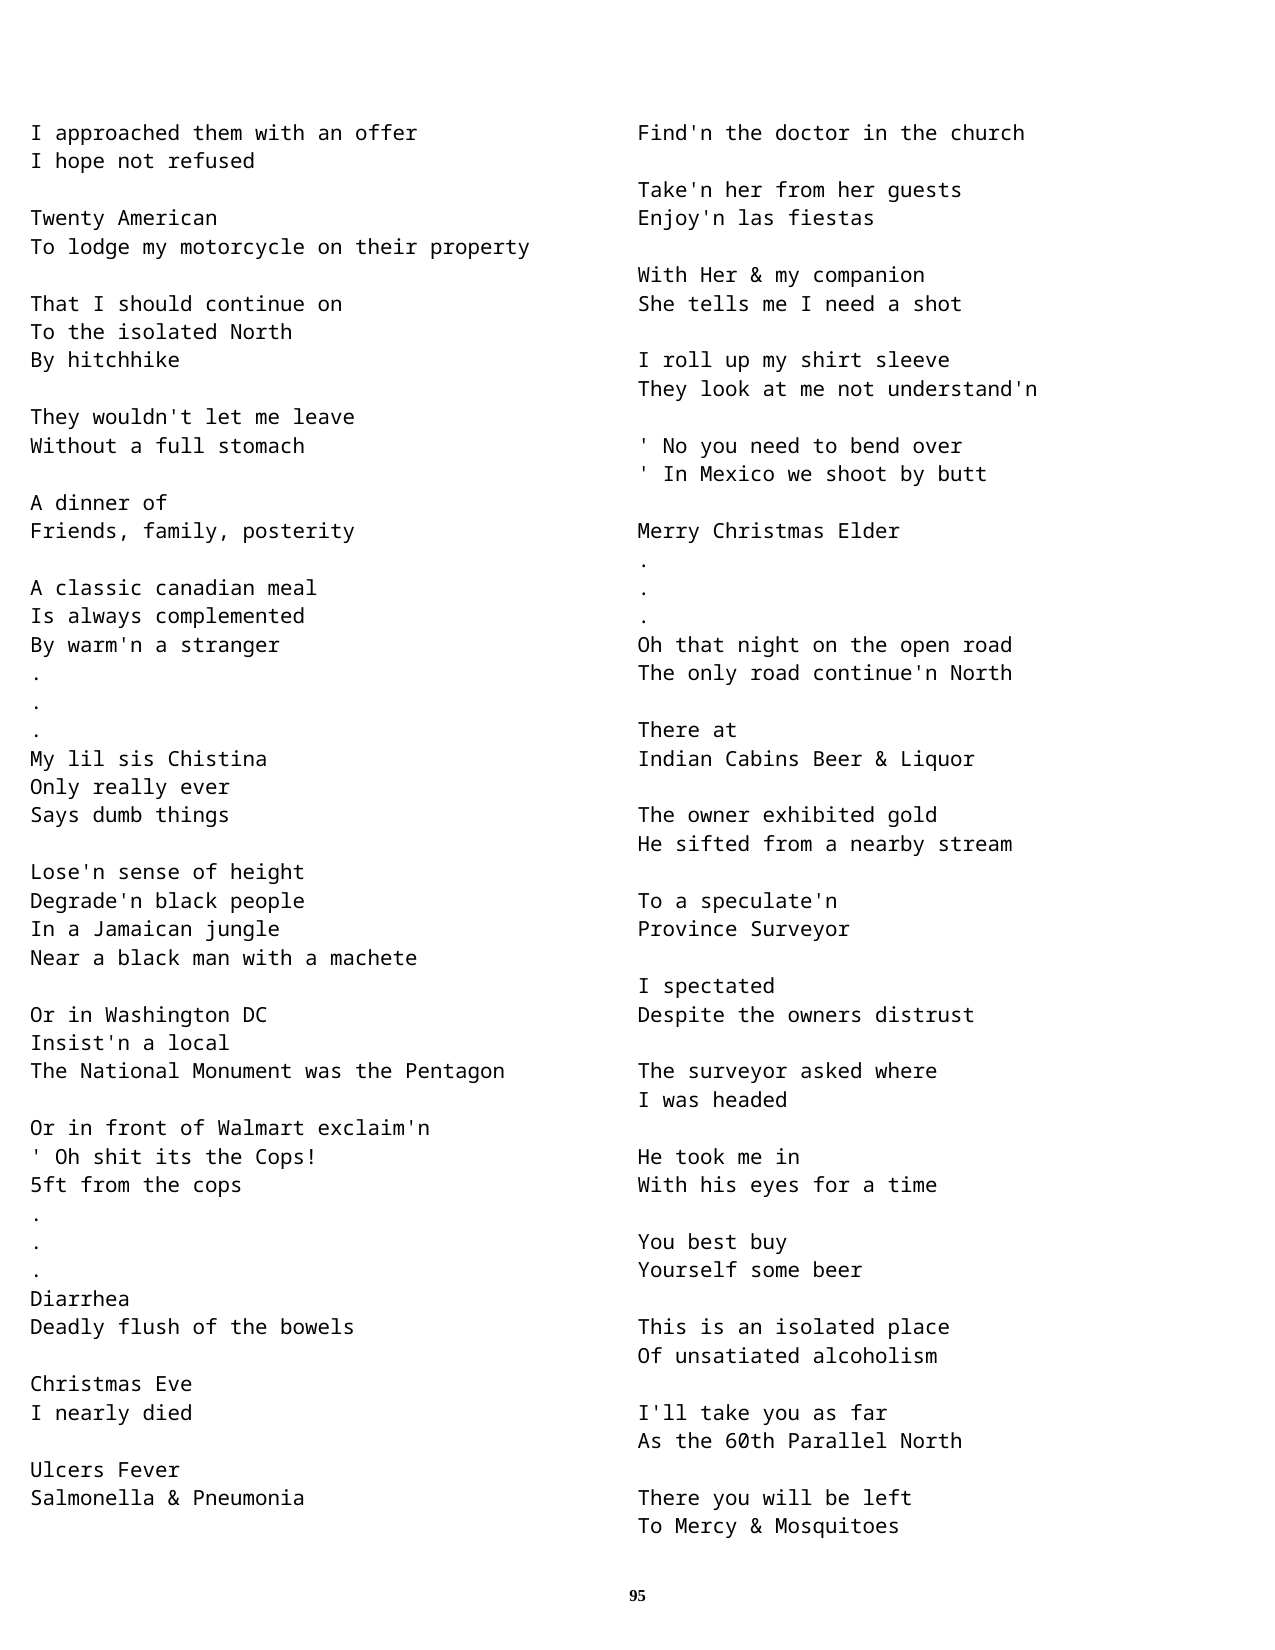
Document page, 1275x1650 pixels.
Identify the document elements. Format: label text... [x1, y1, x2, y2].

text By hitchhike [30, 346, 637, 374]
text . [30, 715, 637, 744]
text . [30, 687, 637, 715]
text As the 60th Parallel North [637, 1426, 1245, 1455]
text I was headed [637, 1085, 1245, 1113]
text Take'n her from her guests [637, 175, 1245, 203]
text Or in front of Walmart exclaim'n [30, 1113, 637, 1142]
text Find'n the doctor in the church [637, 118, 1245, 147]
text I'll take you as far [637, 1398, 1245, 1426]
text 5ft from the cops [30, 1170, 637, 1199]
text He took me in [637, 1142, 1245, 1170]
text . [637, 573, 1245, 602]
text There at [637, 715, 1245, 744]
text A classic canadian meal [30, 573, 637, 602]
text Without a full stomach [30, 431, 637, 459]
text That I should continue on [30, 289, 637, 317]
text With Her & my companion [637, 260, 1245, 289]
text In a Jamaican jungle [30, 914, 637, 943]
text Of unsatiated alcoholism [637, 1341, 1245, 1369]
text They look at me not understand'n [637, 374, 1245, 402]
text Oh that night on the open road [637, 630, 1245, 658]
text He sifted from a nearby stream [637, 829, 1245, 857]
text . [30, 658, 637, 687]
text Salmonella & Pneumonia [30, 1483, 637, 1512]
text Insist'n a local [30, 1028, 637, 1057]
text Only really ever [30, 772, 637, 801]
text Lose'n sense of height [30, 857, 637, 886]
text To lodge my motorcycle on their property [30, 232, 637, 260]
text Christmas Eve [30, 1369, 637, 1398]
text With his eyes for a time [637, 1170, 1245, 1199]
text Yourself some beer [637, 1256, 1245, 1284]
text The surveyor asked where [637, 1057, 1245, 1085]
text Twenty American [30, 203, 637, 232]
text The owner exhibited gold [637, 801, 1245, 829]
text Enjoy'n las fiestas [637, 203, 1245, 232]
text Ulcers Fever [30, 1455, 637, 1483]
text By warm'n a stranger [30, 630, 637, 658]
text . [30, 1199, 637, 1227]
text You best buy [637, 1227, 1245, 1256]
text Says dumb things [30, 801, 637, 829]
text I spectated [637, 971, 1245, 1000]
text To the isolated North [30, 317, 637, 346]
text Merry Christmas Elder [637, 516, 1245, 545]
text Diarrhea [30, 1284, 637, 1312]
text I nearly died [30, 1398, 637, 1426]
text To a speculate'n [637, 886, 1245, 914]
text I approached them with an offer [30, 118, 637, 147]
text The only road continue'n North [637, 658, 1245, 687]
text They wouldn't let me leave [30, 402, 637, 431]
text Despite the owners distrust [637, 1000, 1245, 1028]
text I hope not refused [30, 147, 637, 175]
text There you will be left [637, 1483, 1245, 1512]
text This is an isolated place [637, 1312, 1245, 1341]
text Friends, family, posterity [30, 516, 637, 545]
text ' Oh shit its the Cops! [30, 1142, 637, 1170]
text Degrade'n black people [30, 886, 637, 914]
text . [30, 1256, 637, 1284]
text To Mercy & Mosquitoes [637, 1512, 1245, 1540]
text . [30, 1227, 637, 1256]
text A dinner of [30, 488, 637, 516]
text Deadly flush of the bowels [30, 1312, 637, 1341]
text Or in Washington DC [30, 1000, 637, 1028]
text Province Surveyor [637, 914, 1245, 943]
text . [637, 545, 1245, 573]
text The National Monument was the Pentagon [30, 1057, 637, 1085]
text Near a black man with a machete [30, 943, 637, 971]
text . [637, 602, 1245, 630]
text ' In Mexico we shoot by butt [637, 459, 1245, 488]
text Is always complemented [30, 602, 637, 630]
text ' No you need to bend over [637, 431, 1245, 459]
text I roll up my shirt sleeve [637, 346, 1245, 374]
text My lil sis Chistina [30, 744, 637, 772]
text She tells me I need a shot [637, 289, 1245, 317]
text Indian Cabins Beer & Liquor [637, 744, 1245, 772]
